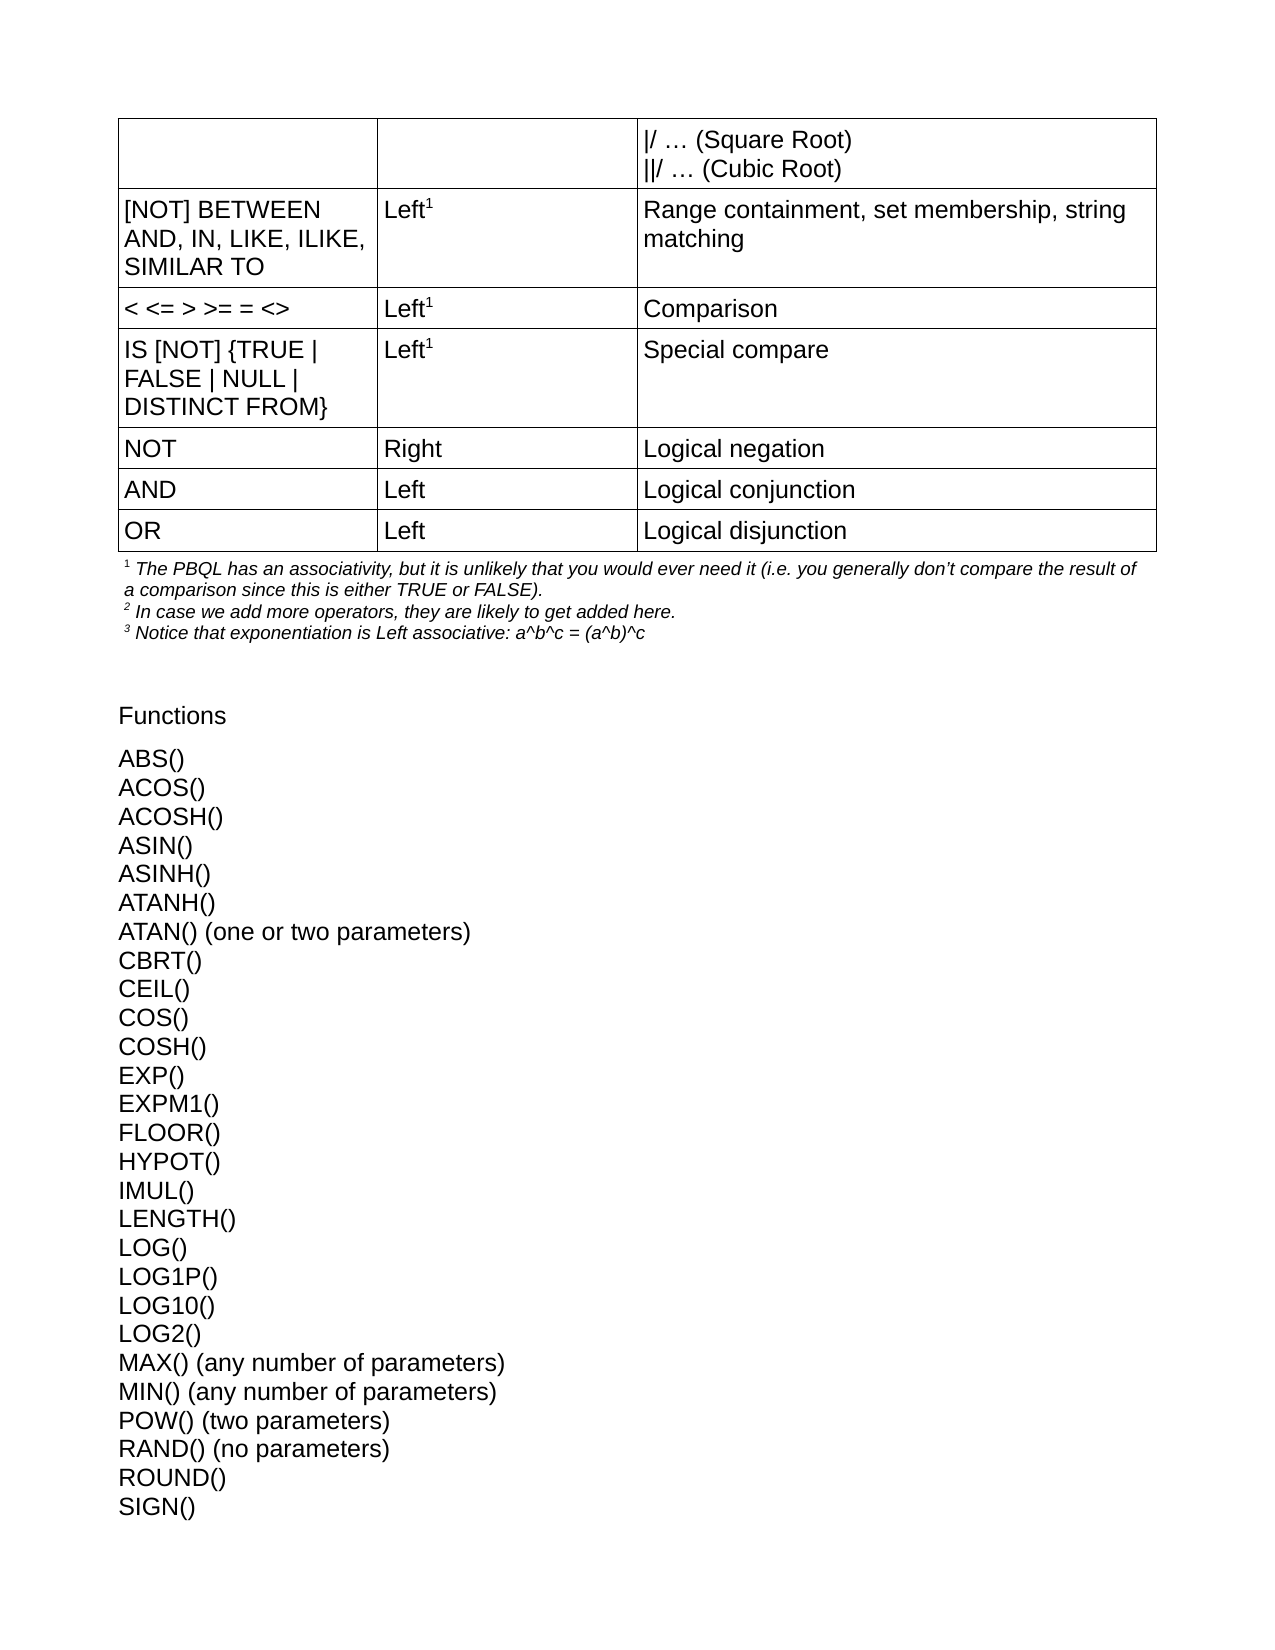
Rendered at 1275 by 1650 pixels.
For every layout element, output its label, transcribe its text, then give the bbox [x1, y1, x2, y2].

table_cell Comparison [638, 288, 1156, 328]
table_cell Logical negation [638, 428, 1156, 468]
table_cell OR [119, 510, 377, 551]
table_cell Left1 [378, 288, 637, 328]
text ABS() ACOS() ACOSH() ASIN() ASINH() ATANH() ATAN() (one or two parameters) CBRT() CEIL() COS() COSH() EXP() EXPM1() FLOOR() HYPOT() IMUL() LENGTH() LOG() LOG1P() LOG10() LOG2() MAX() (any number of parameters) MIN() (any number of parameters) POW() (two parameters) RAND() (no parameters) ROUND() SIGN() [118, 744, 1157, 1521]
table_cell |/ … (Square Root) ||/ … (Cubic Root) [638, 119, 1156, 188]
table_cell Left1 [378, 189, 637, 287]
table_cell NOT [119, 428, 377, 468]
table_cell Left1 [378, 329, 637, 427]
table_cell Right [378, 428, 637, 468]
table_cell Logical disjunction [638, 510, 1156, 551]
table_cell [119, 119, 377, 188]
table_cell [378, 119, 637, 188]
table_cell Logical conjunction [638, 469, 1156, 509]
table_cell AND [119, 469, 377, 509]
table_cell Range containment, set membership, string matching [638, 189, 1156, 287]
table_cell Special compare [638, 329, 1156, 427]
table_cell Left [378, 469, 637, 509]
table_cell 1 The PBQL has an associativity, but it is unlikely that you would ever need it (i.e. you generally don’t compare the result of a comparison since this is either TRUE or FALSE). 2 In case we add more operators, they are likely to get added here. 3 Notice that exponentiation is Left associative: a^b^c = (a^b)^c [118, 552, 1157, 649]
text Functions [118, 701, 1157, 729]
table_cell < <= > >= = <> [119, 288, 377, 328]
table_cell [NOT] BETWEEN AND, IN, LIKE, ILIKE, SIMILAR TO [119, 189, 377, 287]
table_cell IS [NOT] {TRUE | FALSE | NULL | DISTINCT FROM} [119, 329, 377, 427]
table_cell Left [378, 510, 637, 551]
